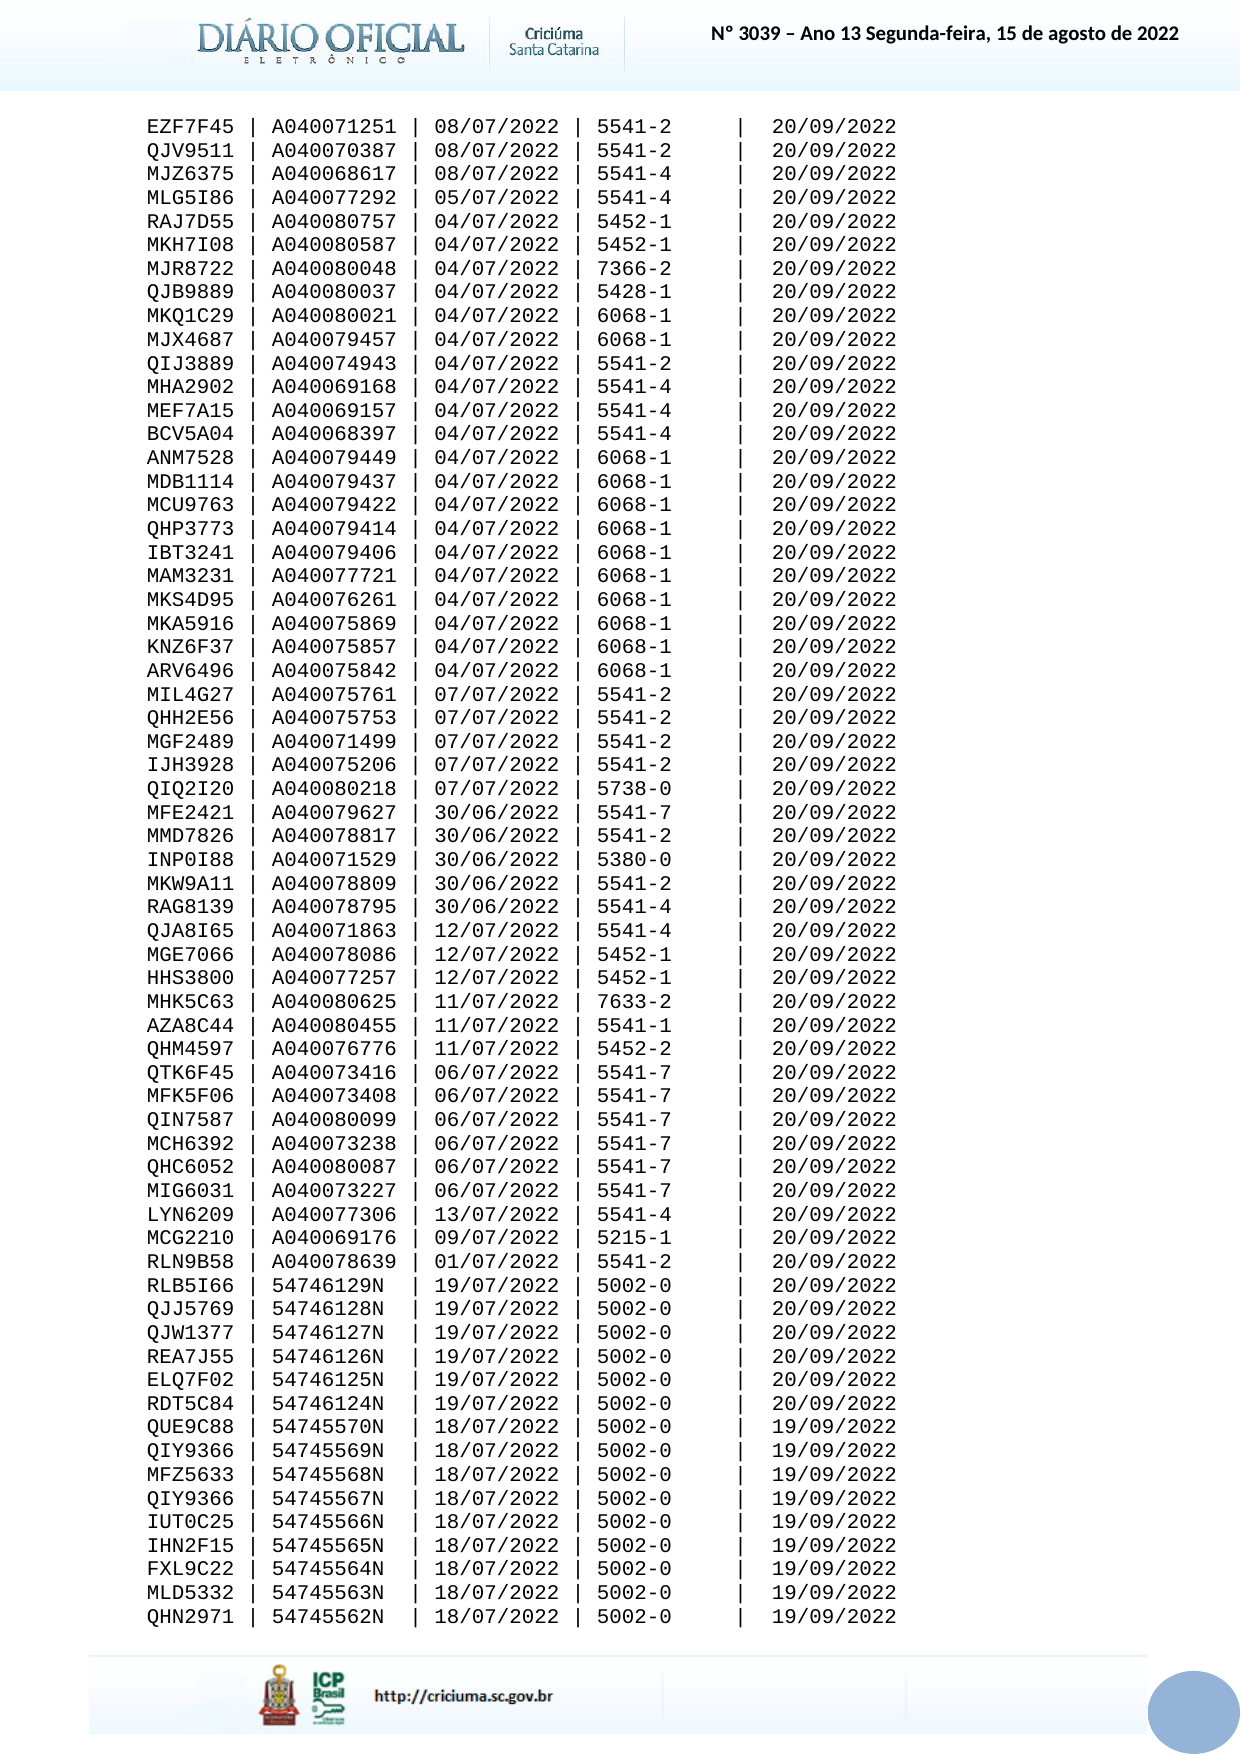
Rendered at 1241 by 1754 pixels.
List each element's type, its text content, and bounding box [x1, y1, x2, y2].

text MAM3231 | A040077721 | 04/07/2022 | 6068-1 | 20/09/2022 [59, 565, 1181, 589]
text MLD5332 | 54745563N | 18/07/2022 | 5002-0 | 19/09/2022 [59, 1582, 1181, 1606]
text LYN6209 | A040077306 | 13/07/2022 | 5541-4 | 20/09/2022 [59, 1204, 1181, 1227]
text MJZ6375 | A040068617 | 08/07/2022 | 5541-4 | 20/09/2022 [59, 163, 1181, 187]
text QIY9366 | 54745567N | 18/07/2022 | 5002-0 | 19/09/2022 [59, 1487, 1181, 1511]
text MKA5916 | A040075869 | 04/07/2022 | 6068-1 | 20/09/2022 [59, 613, 1181, 636]
text BCV5A04 | A040068397 | 04/07/2022 | 5541-4 | 20/09/2022 [59, 423, 1181, 447]
text FXL9C22 | 54745564N | 18/07/2022 | 5002-0 | 19/09/2022 [59, 1558, 1181, 1582]
text QUE9C88 | 54745570N | 18/07/2022 | 5002-0 | 19/09/2022 [59, 1417, 1181, 1440]
text RAJ7D55 | A040080757 | 04/07/2022 | 5452-1 | 20/09/2022 [59, 211, 1181, 234]
text MGE7066 | A040078086 | 12/07/2022 | 5452-1 | 20/09/2022 [59, 944, 1181, 967]
text KNZ6F37 | A040075857 | 04/07/2022 | 6068-1 | 20/09/2022 [59, 636, 1181, 660]
text QHP3773 | A040079414 | 04/07/2022 | 6068-1 | 20/09/2022 [59, 518, 1181, 542]
text MKQ1C29 | A040080021 | 04/07/2022 | 6068-1 | 20/09/2022 [59, 305, 1181, 329]
text ARV6496 | A040075842 | 04/07/2022 | 6068-1 | 20/09/2022 [59, 660, 1181, 683]
text QJA8I65 | A040071863 | 12/07/2022 | 5541-4 | 20/09/2022 [59, 920, 1181, 944]
text MKH7I08 | A040080587 | 04/07/2022 | 5452-1 | 20/09/2022 [59, 234, 1181, 258]
text ANM7528 | A040079449 | 04/07/2022 | 6068-1 | 20/09/2022 [59, 447, 1181, 471]
text MLG5I86 | A040077292 | 05/07/2022 | 5541-4 | 20/09/2022 [59, 187, 1181, 211]
text IHN2F15 | 54745565N | 18/07/2022 | 5002-0 | 19/09/2022 [59, 1535, 1181, 1558]
text QIQ2I20 | A040080218 | 07/07/2022 | 5738-0 | 20/09/2022 [59, 778, 1181, 802]
text REA7J55 | 54746126N | 19/07/2022 | 5002-0 | 20/09/2022 [59, 1346, 1181, 1369]
text QIJ3889 | A040074943 | 04/07/2022 | 5541-2 | 20/09/2022 [59, 352, 1181, 376]
text MGF2489 | A040071499 | 07/07/2022 | 5541-2 | 20/09/2022 [59, 731, 1181, 754]
text QHN2971 | 54745562N | 18/07/2022 | 5002-0 | 19/09/2022 [59, 1606, 1181, 1629]
text RLN9B58 | A040078639 | 01/07/2022 | 5541-2 | 20/09/2022 [59, 1251, 1181, 1275]
text ELQ7F02 | 54746125N | 19/07/2022 | 5002-0 | 20/09/2022 [59, 1369, 1181, 1393]
text IJH3928 | A040075206 | 07/07/2022 | 5541-2 | 20/09/2022 [59, 754, 1181, 778]
text RAG8139 | A040078795 | 30/06/2022 | 5541-4 | 20/09/2022 [59, 896, 1181, 920]
text QJW1377 | 54746127N | 19/07/2022 | 5002-0 | 20/09/2022 [59, 1322, 1181, 1346]
text QHM4597 | A040076776 | 11/07/2022 | 5452-2 | 20/09/2022 [59, 1038, 1181, 1062]
text MIG6031 | A040073227 | 06/07/2022 | 5541-7 | 20/09/2022 [59, 1180, 1181, 1204]
text QTK6F45 | A040073416 | 06/07/2022 | 5541-7 | 20/09/2022 [59, 1062, 1181, 1086]
text IBT3241 | A040079406 | 04/07/2022 | 6068-1 | 20/09/2022 [59, 542, 1181, 565]
text MEF7A15 | A040069157 | 04/07/2022 | 5541-4 | 20/09/2022 [59, 400, 1181, 423]
text MHA2902 | A040069168 | 04/07/2022 | 5541-4 | 20/09/2022 [59, 376, 1181, 400]
text MKW9A11 | A040078809 | 30/06/2022 | 5541-2 | 20/09/2022 [59, 873, 1181, 896]
text QHC6052 | A040080087 | 06/07/2022 | 5541-7 | 20/09/2022 [59, 1156, 1181, 1180]
text EZF7F45 | A040071251 | 08/07/2022 | 5541-2 | 20/09/2022 [59, 116, 1181, 140]
text MDB1114 | A040079437 | 04/07/2022 | 6068-1 | 20/09/2022 [59, 471, 1181, 494]
text MMD7826 | A040078817 | 30/06/2022 | 5541-2 | 20/09/2022 [59, 825, 1181, 849]
text AZA8C44 | A040080455 | 11/07/2022 | 5541-1 | 20/09/2022 [59, 1014, 1181, 1038]
text IUT0C25 | 54745566N | 18/07/2022 | 5002-0 | 19/09/2022 [59, 1511, 1181, 1535]
text QJB9889 | A040080037 | 04/07/2022 | 5428-1 | 20/09/2022 [59, 282, 1181, 305]
text MIL4G27 | A040075761 | 07/07/2022 | 5541-2 | 20/09/2022 [59, 683, 1181, 707]
text QHH2E56 | A040075753 | 07/07/2022 | 5541-2 | 20/09/2022 [59, 707, 1181, 731]
text MCH6392 | A040073238 | 06/07/2022 | 5541-7 | 20/09/2022 [59, 1133, 1181, 1156]
text MHK5C63 | A040080625 | 11/07/2022 | 7633-2 | 20/09/2022 [59, 991, 1181, 1014]
text MJR8722 | A040080048 | 04/07/2022 | 7366-2 | 20/09/2022 [59, 258, 1181, 282]
text QJV9511 | A040070387 | 08/07/2022 | 5541-2 | 20/09/2022 [59, 140, 1181, 163]
text QIN7587 | A040080099 | 06/07/2022 | 5541-7 | 20/09/2022 [59, 1109, 1181, 1133]
text MFZ5633 | 54745568N | 18/07/2022 | 5002-0 | 19/09/2022 [59, 1464, 1181, 1487]
text MFK5F06 | A040073408 | 06/07/2022 | 5541-7 | 20/09/2022 [59, 1086, 1181, 1109]
text MKS4D95 | A040076261 | 04/07/2022 | 6068-1 | 20/09/2022 [59, 589, 1181, 613]
text INP0I88 | A040071529 | 30/06/2022 | 5380-0 | 20/09/2022 [59, 849, 1181, 873]
text MCU9763 | A040079422 | 04/07/2022 | 6068-1 | 20/09/2022 [59, 494, 1181, 518]
text MCG2210 | A040069176 | 09/07/2022 | 5215-1 | 20/09/2022 [59, 1227, 1181, 1251]
text QIY9366 | 54745569N | 18/07/2022 | 5002-0 | 19/09/2022 [59, 1440, 1181, 1464]
text MFE2421 | A040079627 | 30/06/2022 | 5541-7 | 20/09/2022 [59, 802, 1181, 825]
text QJJ5769 | 54746128N | 19/07/2022 | 5002-0 | 20/09/2022 [59, 1298, 1181, 1322]
text HHS3800 | A040077257 | 12/07/2022 | 5452-1 | 20/09/2022 [59, 967, 1181, 991]
text RLB5I66 | 54746129N | 19/07/2022 | 5002-0 | 20/09/2022 [59, 1275, 1181, 1298]
text MJX4687 | A040079457 | 04/07/2022 | 6068-1 | 20/09/2022 [59, 329, 1181, 352]
text RDT5C84 | 54746124N | 19/07/2022 | 5002-0 | 20/09/2022 [59, 1393, 1181, 1417]
